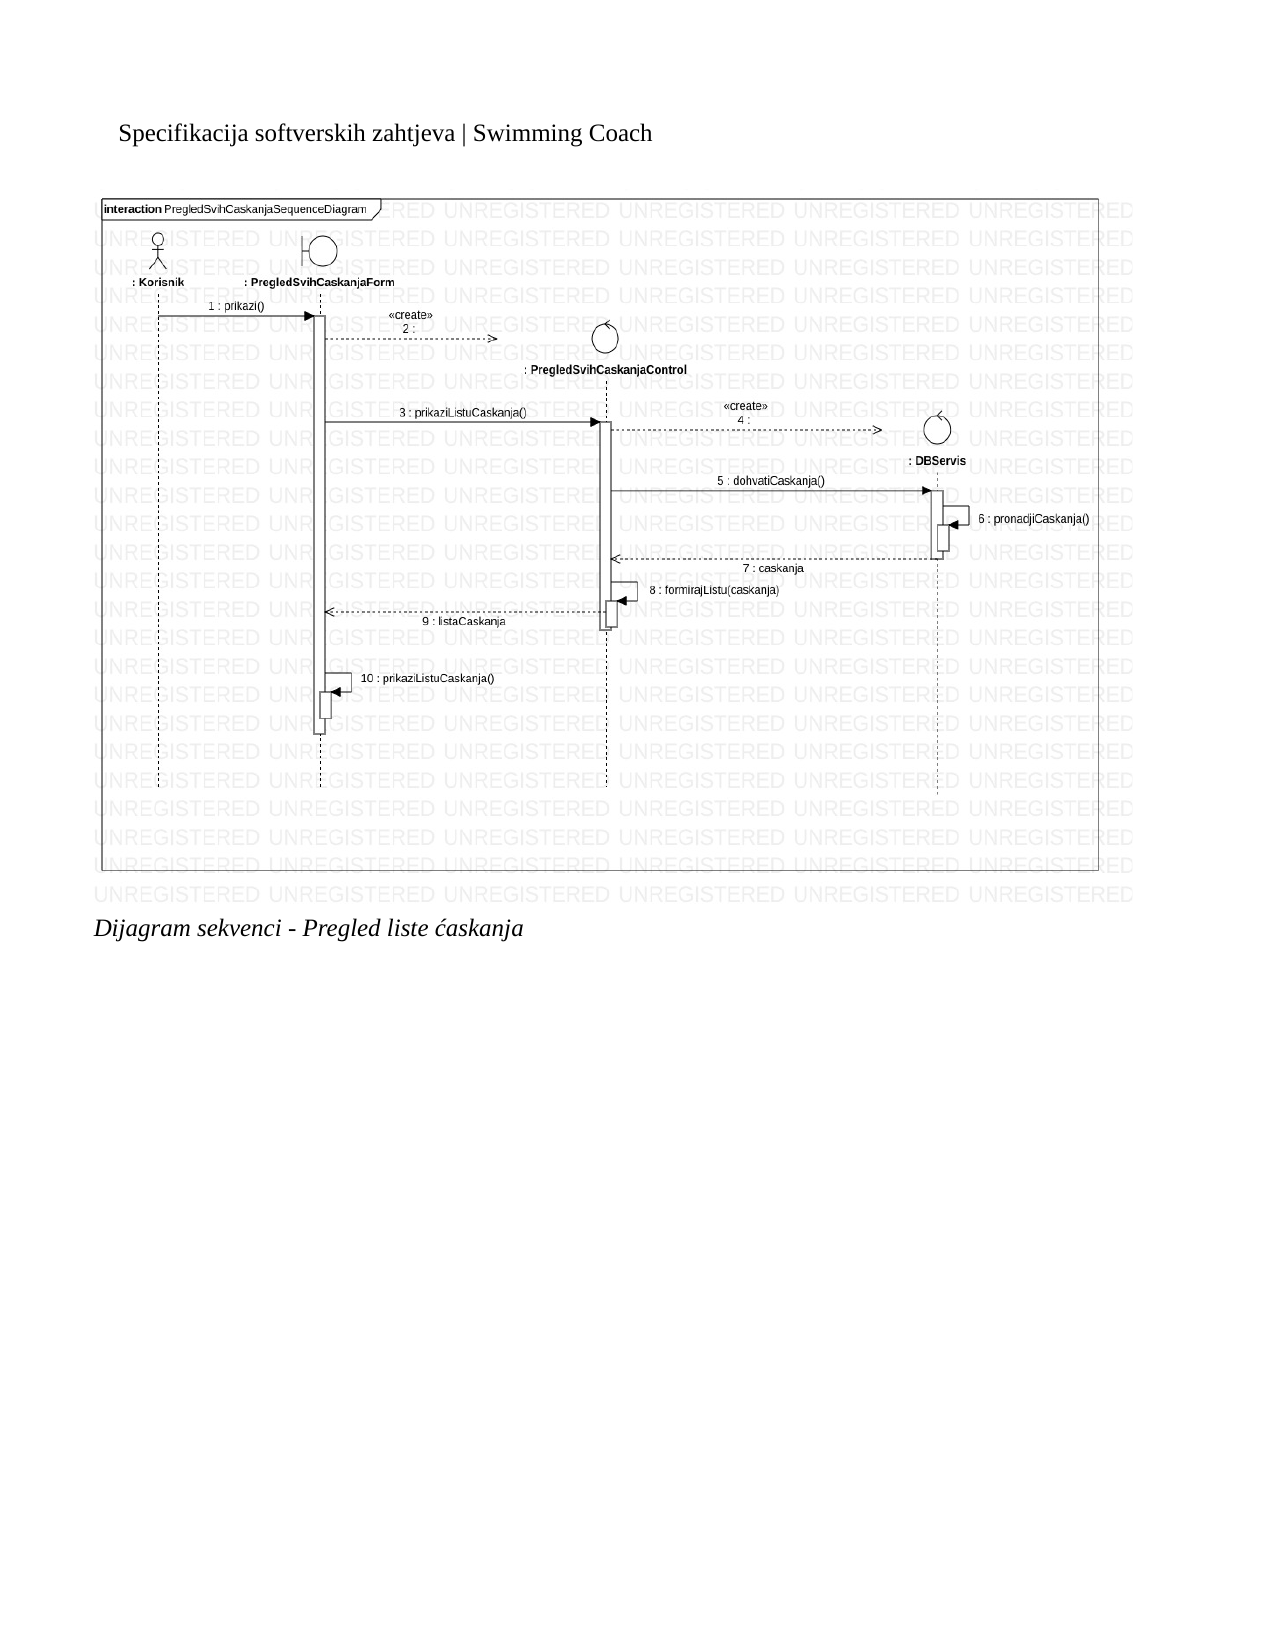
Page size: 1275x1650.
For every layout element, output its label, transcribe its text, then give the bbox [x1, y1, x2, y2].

text Dijagram sekvenci - Pregled liste ćaskanja [93, 908, 1181, 942]
picture [93, 189, 1133, 908]
